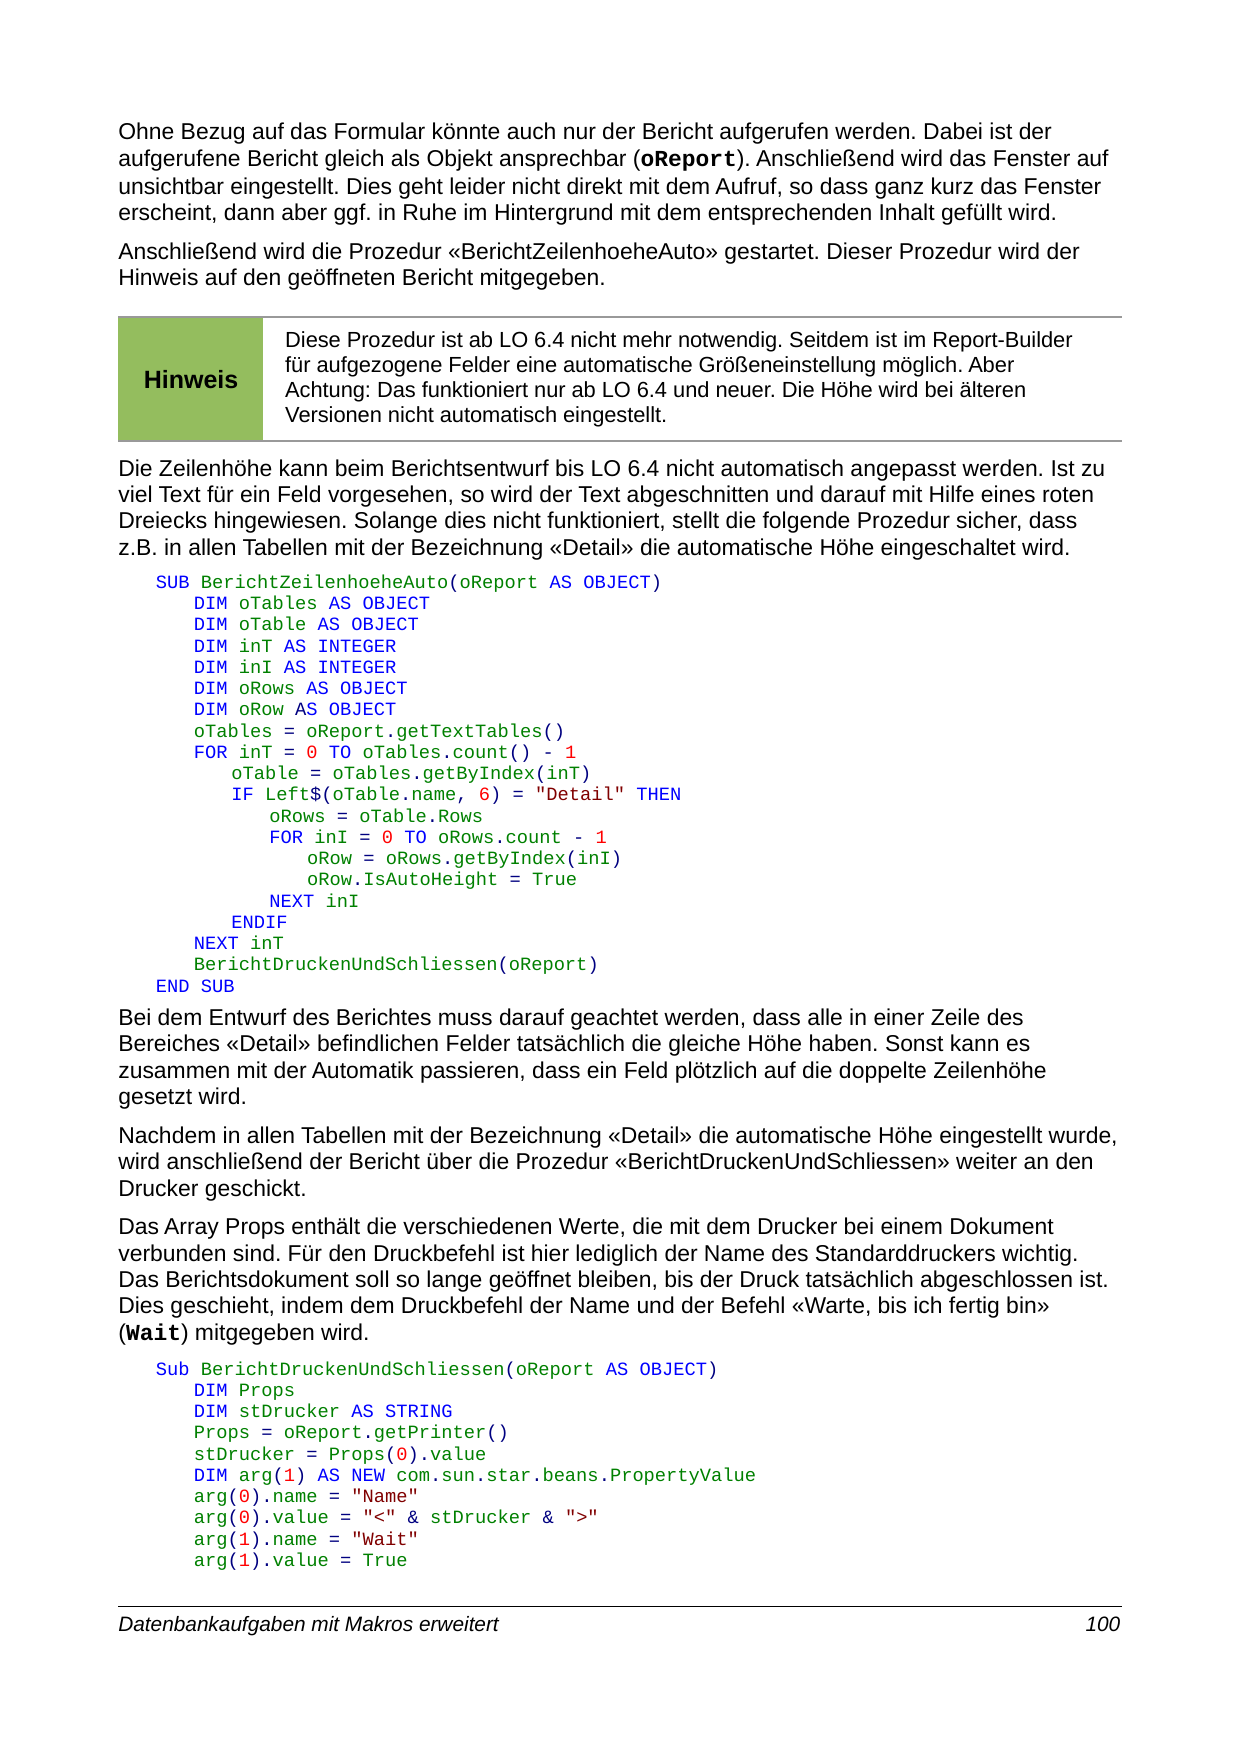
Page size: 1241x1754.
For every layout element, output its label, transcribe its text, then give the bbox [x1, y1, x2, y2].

text ENDIF [156, 913, 1122, 934]
text DIM arg(1) AS NEW com.sun.star.beans.PropertyValue [156, 1466, 1122, 1487]
text NEXT inI [156, 891, 1122, 913]
text DIM Props [156, 1381, 1122, 1402]
text END SUB [156, 976, 1122, 998]
text oTables = oReport.getTextTables() [156, 721, 1122, 743]
text DIM inI AS INTEGER [156, 658, 1122, 679]
table_header Diese Prozedur ist ab LO 6.4 nicht mehr notwendig. Seitdem ist im Report-Builder für aufgezogene Felder eine automatische Größeneinstellung möglich. Aber Achtung: Das funktioniert nur ab LO 6.4 und neuer. Die Höhe wird bei älteren Versionen nicht automatisch eingestellt. [264, 318, 1122, 440]
text SUB BerichtZeilenhoeheAuto(oReport AS OBJECT) [156, 573, 1122, 594]
text BerichtDruckenUndSchliessen(oReport) [156, 955, 1122, 976]
table_header Hinweis [118, 318, 263, 440]
text DIM oTables AS OBJECT [156, 594, 1122, 615]
text arg(0).value = "<" & stDrucker & ">" [156, 1508, 1122, 1529]
text DIM oTable AS OBJECT [156, 615, 1122, 636]
text NEXT inT [156, 934, 1122, 955]
text FOR inT = 0 TO oTables.count() - 1 [156, 743, 1122, 764]
text arg(1).name = "Wait" [156, 1529, 1122, 1551]
text Bei dem Entwurf des Berichtes muss darauf geachtet werden, dass alle in einer Zeile des Bereiches «Detail» befindlichen Felder tatsächlich die gleiche Höhe haben. Sonst kann es zusammen mit der Automatik passieren, dass ein Feld plötzlich auf die doppelte Zeilenhöhe gesetzt wird. [118, 1004, 1122, 1109]
text arg(0).name = "Name" [156, 1487, 1122, 1508]
text IF Left$(oTable.name, 6) = "Detail" THEN [156, 785, 1122, 806]
text DIM oRows AS OBJECT [156, 679, 1122, 700]
text oRow.IsAutoHeight = True [156, 870, 1122, 891]
text Die Zeilenhöhe kann beim Berichtsentwurf bis LO 6.4 nicht automatisch angepasst werden. Ist zu viel Text für ein Feld vorgesehen, so wird der Text abgeschnitten und darauf mit Hilfe eines roten Dreiecks hingewiesen. Solange dies nicht funktioniert, stellt die folgende Prozedur sicher, dass z.B. in allen Tabellen mit der Bezeichnung «Detail» die automatische Höhe eingeschaltet wird. [118, 455, 1122, 560]
text Das Array Props enthält die verschiedenen Werte, die mit dem Drucker bei einem Dokument verbunden sind. Für den Druckbefehl ist hier lediglich der Name des Standarddruckers wichtig. Das Berichtsdokument soll so lange geöffnet bleiben, bis der Druck tatsächlich abgeschlossen ist. Dies geschieht, indem dem Druckbefehl der Name und der Befehl «Warte, bis ich fertig bin» (Wait) mitgegeben wird. [118, 1213, 1122, 1347]
text DIM stDrucker AS STRING [156, 1402, 1122, 1423]
text arg(1).value = True [156, 1551, 1122, 1572]
text DIM oRow AS OBJECT [156, 700, 1122, 721]
text DIM inT AS INTEGER [156, 636, 1122, 658]
text Nachdem in allen Tabellen mit der Bezeichnung «Detail» die automatische Höhe eingestellt wurde, wird anschließend der Bericht über die Prozedur «BerichtDruckenUndSchliessen» weiter an den Drucker geschickt. [118, 1122, 1122, 1201]
text Sub BerichtDruckenUndSchliessen(oReport AS OBJECT) [156, 1359, 1122, 1381]
text Props = oReport.getPrinter() [156, 1423, 1122, 1444]
text oTable = oTables.getByIndex(inT) [156, 764, 1122, 785]
text oRows = oTable.Rows [156, 806, 1122, 828]
text Ohne Bezug auf das Formular könnte auch nur der Bericht aufgerufen werden. Dabei ist der aufgerufene Bericht gleich als Objekt ansprechbar (oReport). Anschließend wird das Fenster auf unsichtbar eingestellt. Dies geht leider nicht direkt mit dem Aufruf, so dass ganz kurz das Fenster erscheint, dann aber ggf. in Ruhe im Hintergrund mit dem entsprechenden Inhalt gefüllt wird. [118, 118, 1122, 226]
text Anschließend wird die Prozedur «BerichtZeilenhoeheAuto» gestartet. Dieser Prozedur wird der Hinweis auf den geöffneten Bericht mitgegeben. [118, 238, 1122, 291]
text FOR inI = 0 TO oRows.count - 1 [156, 828, 1122, 849]
text oRow = oRows.getByIndex(inI) [156, 849, 1122, 870]
text stDrucker = Props(0).value [156, 1444, 1122, 1466]
